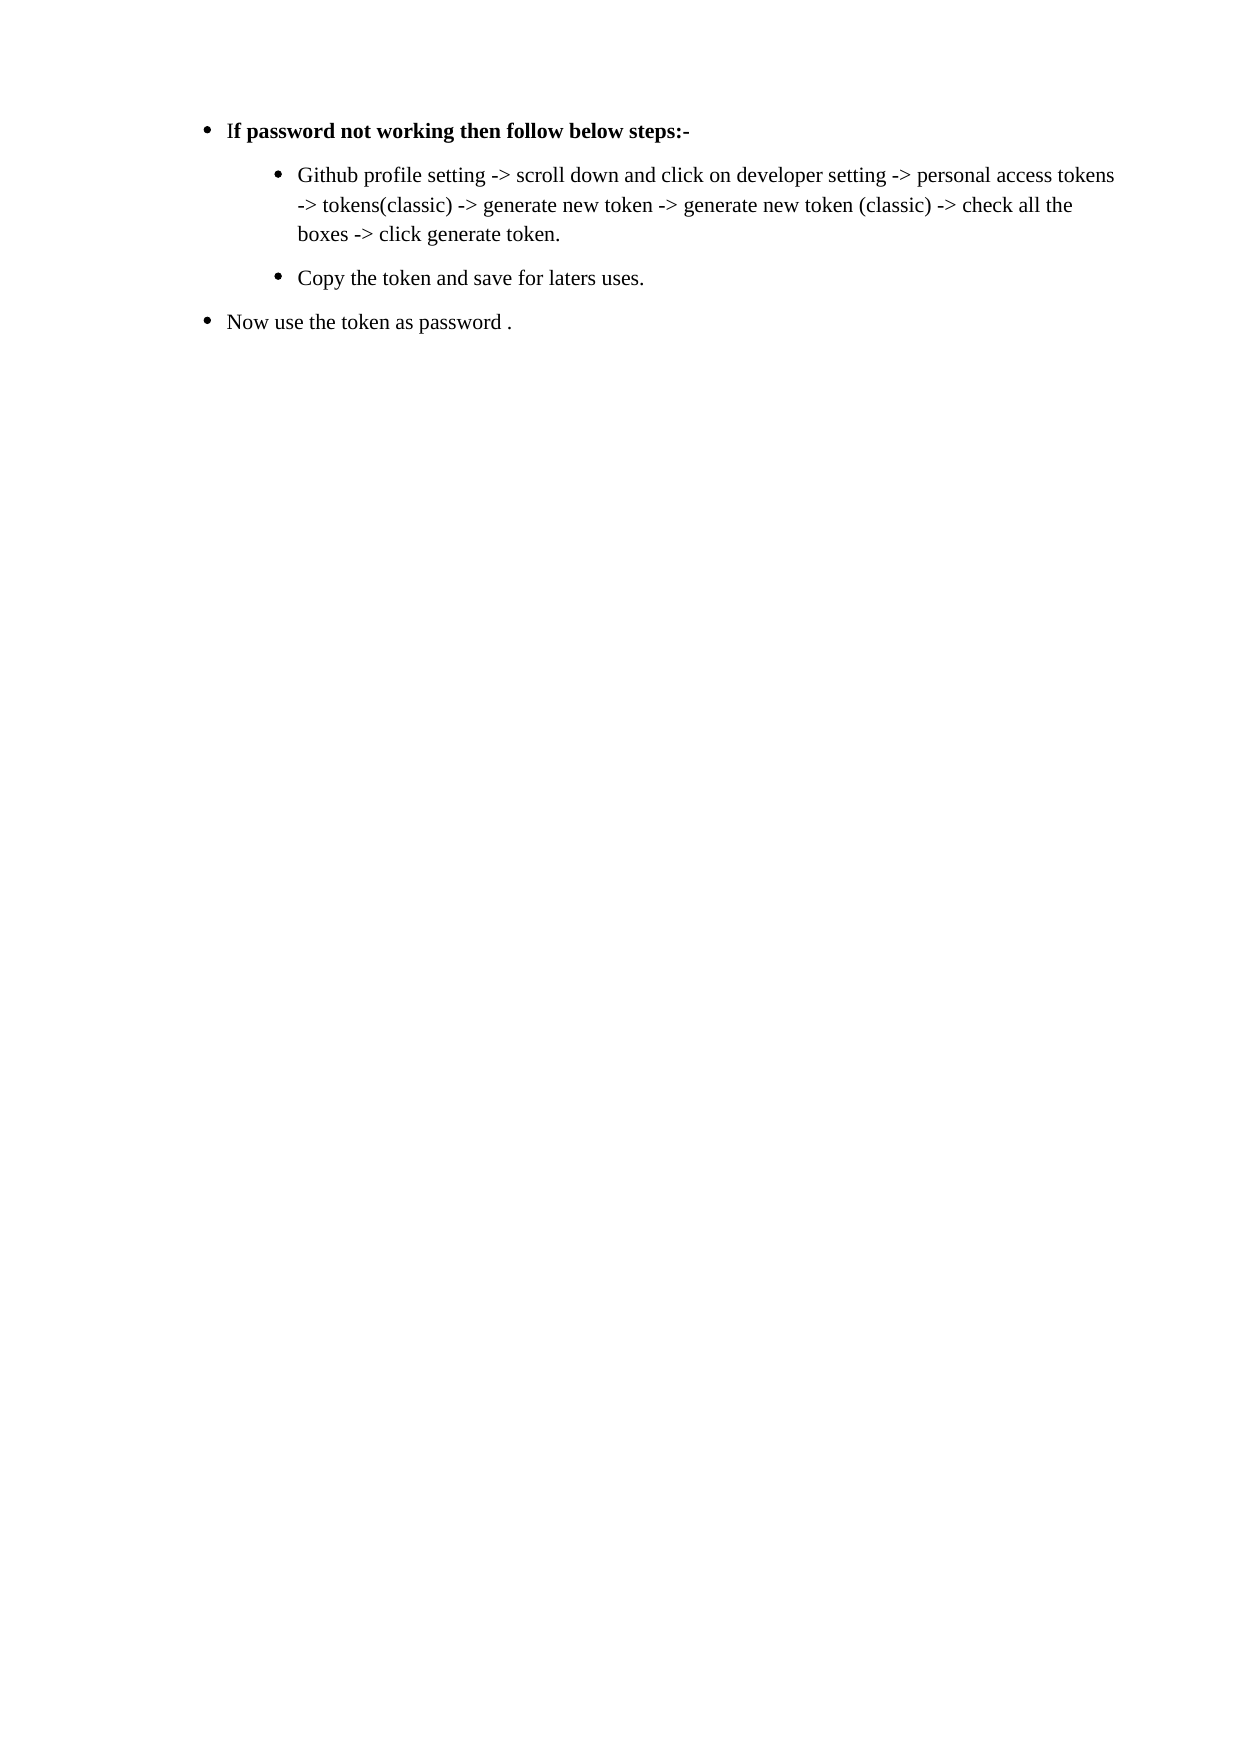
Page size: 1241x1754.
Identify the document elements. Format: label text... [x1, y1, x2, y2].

list Now use the token as password . [203, 309, 1122, 334]
list Github profile setting -> scroll down and click on developer setting -> personal access tokens -> tokens(classic) -> generate new token -> generate new token (classic) -> check all the boxes -> click generate token. [274, 162, 1122, 246]
list Copy the token and save for laters uses. [274, 264, 1122, 290]
list If password not working then follow below steps:- [203, 118, 1122, 144]
